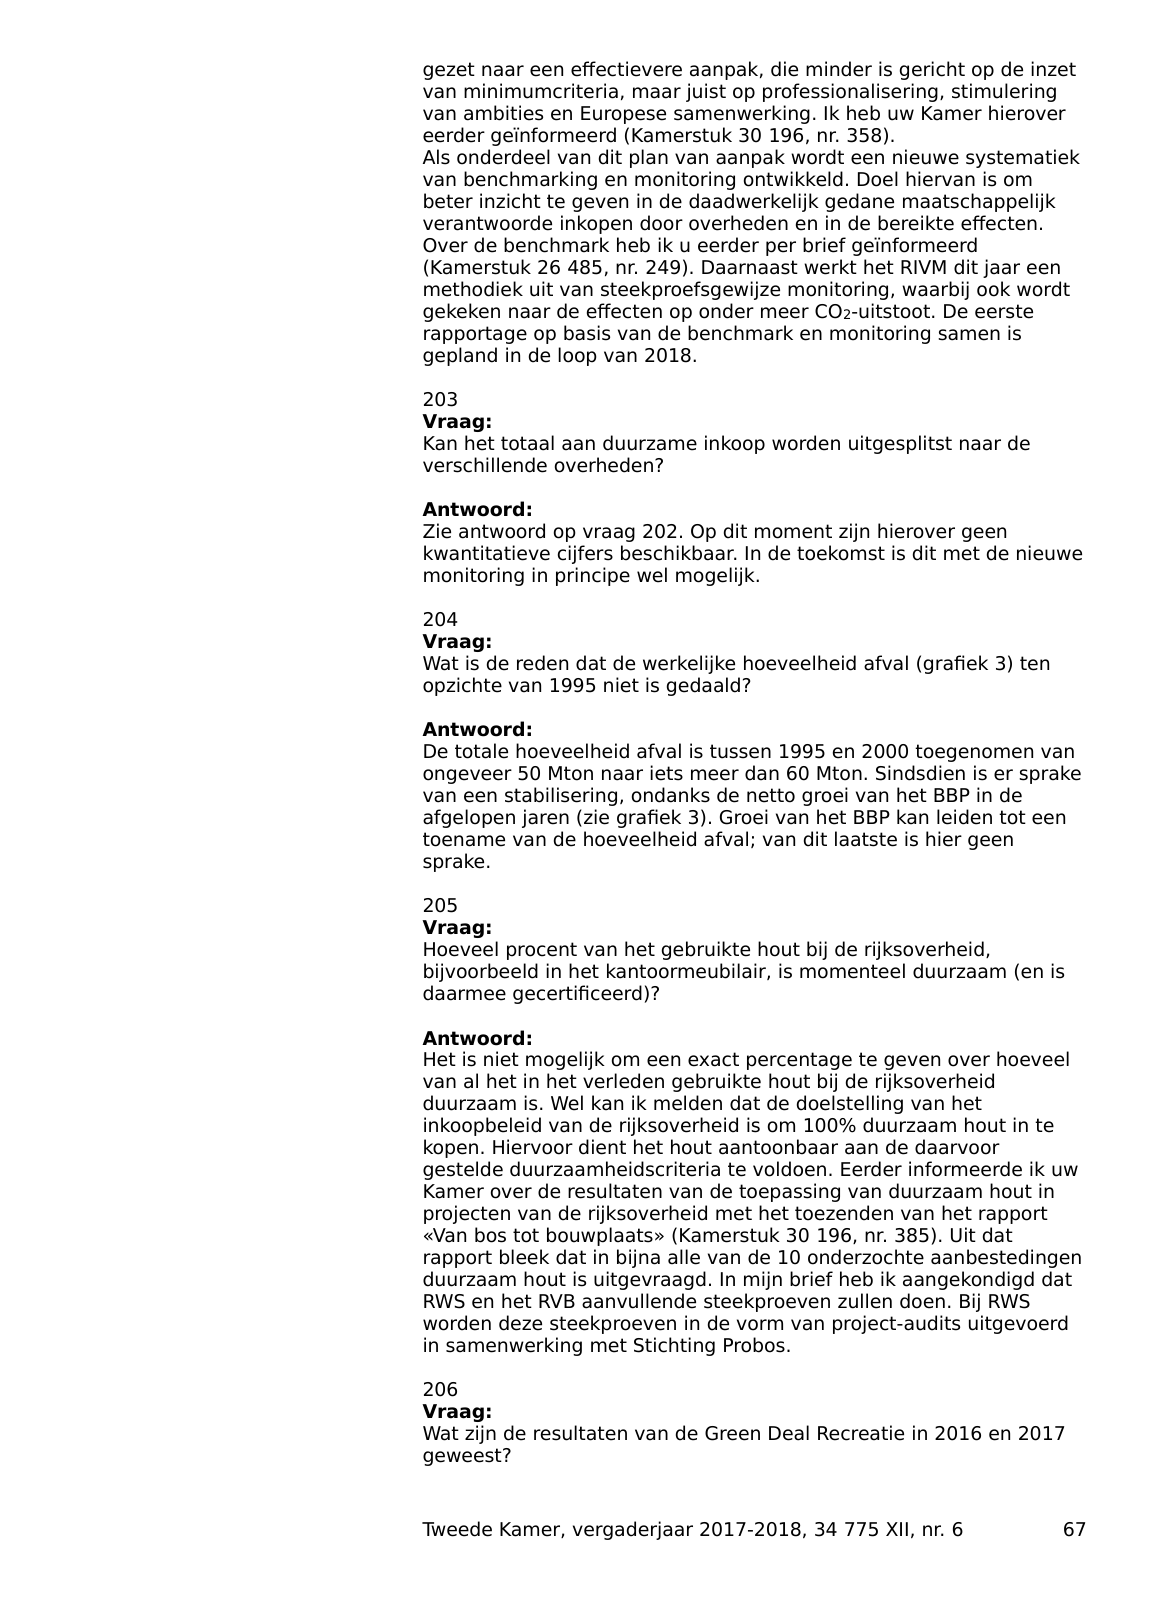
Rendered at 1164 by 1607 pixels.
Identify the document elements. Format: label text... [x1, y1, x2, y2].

text 204 [422, 609, 1087, 631]
text gezet naar een effectievere aanpak, die minder is gericht op de inzet van minimumcriteria, maar juist op professionalisering, stimulering van ambities en Europese samenwerking. Ik heb uw Kamer hierover eerder geïnformeerd (Kamerstuk 30 196, nr. 358). [422, 59, 1087, 147]
text 203 [422, 389, 1087, 411]
text Antwoord: [422, 499, 1087, 521]
text 206 [422, 1379, 1087, 1401]
text Als onderdeel van dit plan van aanpak wordt een nieuwe systematiek van benchmarking en monitoring ontwikkeld. Doel hiervan is om beter inzicht te geven in de daadwerkelijk gedane maatschappelijk verantwoorde inkopen door overheden en in de bereikte effecten. Over de benchmark heb ik u eerder per brief geïnformeerd (Kamerstuk 26 485, nr. 249). Daarnaast werkt het RIVM dit jaar een methodiek uit van steekproefsgewijze monitoring, waarbij ook wordt gekeken naar de effecten op onder meer CO2-uitstoot. De eerste rapportage op basis van de benchmark en monitoring samen is gepland in de loop van 2018. [422, 147, 1087, 367]
text Hoeveel procent van het gebruikte hout bij de rijksoverheid, bijvoorbeeld in het kantoormeubilair, is momenteel duurzaam (en is daarmee gecertificeerd)? [422, 939, 1087, 1005]
text 205 [422, 895, 1087, 917]
text De totale hoeveelheid afval is tussen 1995 en 2000 toegenomen van ongeveer 50 Mton naar iets meer dan 60 Mton. Sindsdien is er sprake van een stabilisering, ondanks de netto groei van het BBP in de afgelopen jaren (zie grafiek 3). Groei van het BBP kan leiden tot een toename van de hoeveelheid afval; van dit laatste is hier geen sprake. [422, 741, 1087, 873]
text Vraag: [422, 631, 1087, 653]
text Antwoord: [422, 719, 1087, 741]
text Het is niet mogelijk om een exact percentage te geven over hoeveel van al het in het verleden gebruikte hout bij de rijksoverheid duurzaam is. Wel kan ik melden dat de doelstelling van het inkoopbeleid van de rijksoverheid is om 100% duurzaam hout in te kopen. Hiervoor dient het hout aantoonbaar aan de daarvoor gestelde duurzaamheidscriteria te voldoen. Eerder informeerde ik uw Kamer over de resultaten van de toepassing van duurzaam hout in projecten van de rijksoverheid met het toezenden van het rapport «Van bos tot bouwplaats» (Kamerstuk 30 196, nr. 385). Uit dat rapport bleek dat in bijna alle van de 10 onderzochte aanbestedingen duurzaam hout is uitgevraagd. In mijn brief heb ik aangekondigd dat RWS en het RVB aanvullende steekproeven zullen doen. Bij RWS worden deze steekproeven in de vorm van project-audits uitgevoerd in samenwerking met Stichting Probos. [422, 1049, 1087, 1357]
text Vraag: [422, 917, 1087, 939]
text Kan het totaal aan duurzame inkoop worden uitgesplitst naar de verschillende overheden? [422, 433, 1087, 477]
text Wat is de reden dat de werkelijke hoeveelheid afval (grafiek 3) ten opzichte van 1995 niet is gedaald? [422, 653, 1087, 697]
text Wat zijn de resultaten van de Green Deal Recreatie in 2016 en 2017 geweest? [422, 1423, 1087, 1467]
text Vraag: [422, 1401, 1087, 1423]
text Antwoord: [422, 1027, 1087, 1049]
text Vraag: [422, 411, 1087, 433]
text Zie antwoord op vraag 202. Op dit moment zijn hierover geen kwantitatieve cijfers beschikbaar. In de toekomst is dit met de nieuwe monitoring in principe wel mogelijk. [422, 521, 1087, 587]
